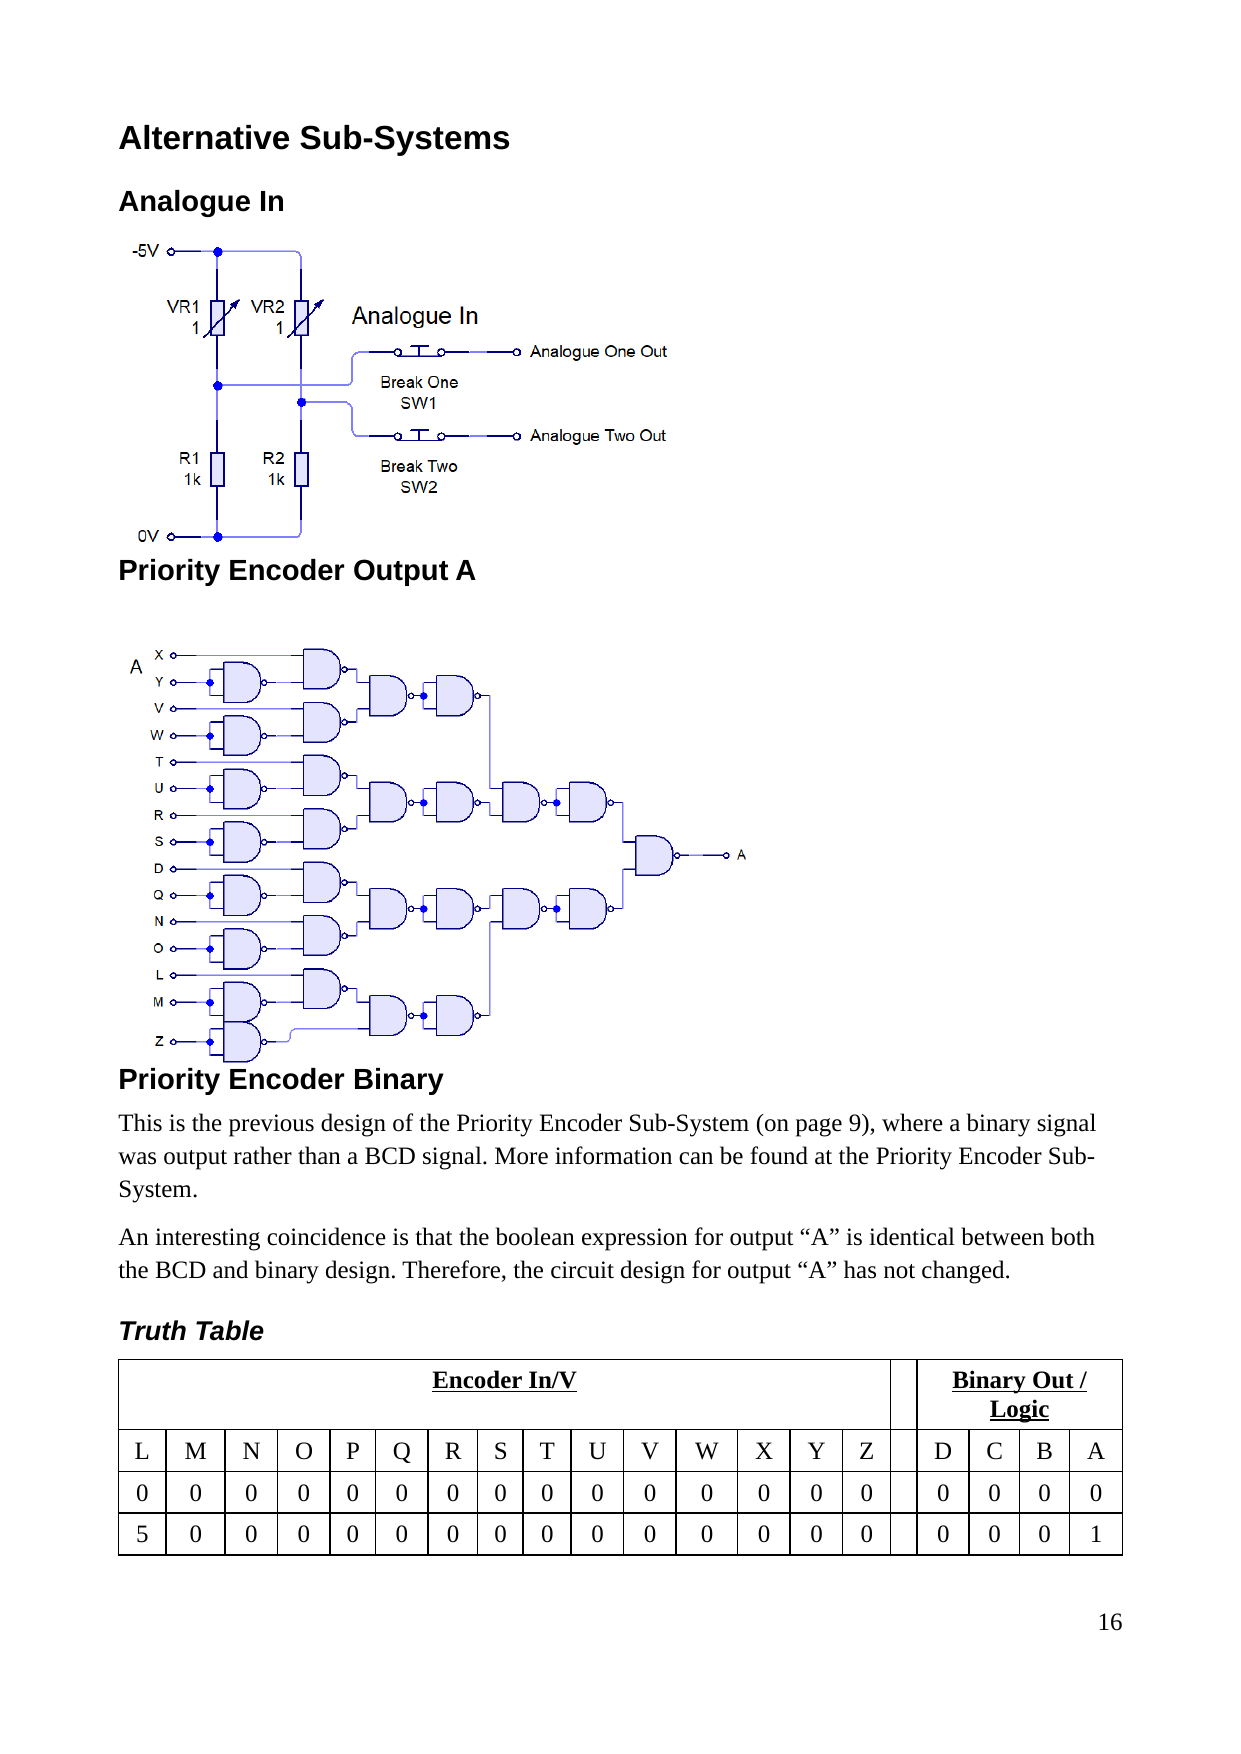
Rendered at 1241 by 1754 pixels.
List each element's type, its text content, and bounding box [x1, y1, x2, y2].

table_cell 0 [167, 1514, 224, 1554]
table_header [891, 1360, 916, 1429]
table_cell 0 [1070, 1472, 1122, 1512]
table_cell Z [843, 1430, 890, 1471]
table_cell 0 [278, 1514, 329, 1554]
table_header Encoder In/V [119, 1360, 890, 1429]
table_cell 0 [738, 1472, 789, 1512]
table_cell D [918, 1430, 968, 1471]
subtitle Priority Encoder Binary [118, 1059, 1122, 1096]
table_cell 0 [791, 1472, 842, 1512]
table_cell 0 [331, 1514, 375, 1554]
picture [118, 646, 752, 1063]
table_cell T [524, 1430, 570, 1471]
table_cell 0 [918, 1472, 968, 1512]
table_cell 0 [376, 1514, 427, 1554]
table_cell 0 [1020, 1472, 1069, 1512]
table_cell B [1020, 1430, 1069, 1471]
table_cell 0 [226, 1472, 277, 1512]
table_cell X [738, 1430, 789, 1471]
table_cell W [677, 1430, 737, 1471]
table_cell L [119, 1430, 165, 1471]
table_cell 0 [226, 1514, 277, 1554]
table_cell U [572, 1430, 623, 1471]
table_cell 0 [970, 1472, 1019, 1512]
table_cell 0 [970, 1514, 1019, 1554]
table_cell 0 [1020, 1514, 1069, 1554]
table_cell 0 [119, 1472, 165, 1512]
table_cell 0 [843, 1514, 890, 1554]
table_cell V [624, 1430, 675, 1471]
table_cell 0 [429, 1472, 477, 1512]
table_cell 1 [1070, 1514, 1122, 1554]
table_cell 0 [624, 1472, 675, 1512]
table_cell 0 [478, 1514, 522, 1554]
table_header Binary Out / Logic [918, 1360, 1122, 1429]
subtitle Alternative Sub-Systems [118, 118, 1122, 157]
table_cell 0 [918, 1514, 968, 1554]
table_cell 0 [791, 1514, 842, 1554]
table_cell 0 [624, 1514, 675, 1554]
table_cell 0 [738, 1514, 789, 1554]
table_cell O [278, 1430, 329, 1471]
subtitle Priority Encoder Output A [118, 550, 1122, 586]
table_cell 0 [677, 1514, 737, 1554]
table_cell 0 [524, 1472, 570, 1512]
table_cell 0 [278, 1472, 329, 1512]
table_cell A [1070, 1430, 1122, 1471]
table_cell 0 [572, 1472, 623, 1512]
table_cell [891, 1472, 916, 1512]
table_cell C [970, 1430, 1019, 1471]
table_cell [891, 1514, 916, 1554]
text An interesting coincidence is that the boolean expression for output “A” is identical between both the BCD and binary design. Therefore, the circuit design for output “A” has not changed. [118, 1222, 1122, 1284]
table_cell M [167, 1430, 224, 1471]
table_cell 0 [843, 1472, 890, 1512]
subtitle Truth Table [118, 1315, 1122, 1346]
table_cell [891, 1430, 916, 1471]
table_cell 0 [524, 1514, 570, 1554]
text This is the previous design of the Priority Encoder Sub-System (on page 10), where a binary signal was output rather than a BCD signal. More information can be found at the Priority Encoder Sub-System. [118, 1108, 1122, 1203]
table_cell P [331, 1430, 375, 1471]
table_cell 0 [331, 1472, 375, 1512]
picture [118, 229, 674, 553]
table_cell Y [791, 1430, 842, 1471]
table_cell R [429, 1430, 477, 1471]
table_cell N [226, 1430, 277, 1471]
table_cell Q [376, 1430, 427, 1471]
table_cell 0 [572, 1514, 623, 1554]
table_cell S [478, 1430, 522, 1471]
table_cell 0 [376, 1472, 427, 1512]
table_cell 0 [167, 1472, 224, 1512]
table_cell 0 [677, 1472, 737, 1512]
table_cell 0 [478, 1472, 522, 1512]
subtitle Analogue In [118, 184, 1122, 217]
table_cell 0 [429, 1514, 477, 1554]
table_cell 5 [119, 1514, 165, 1554]
